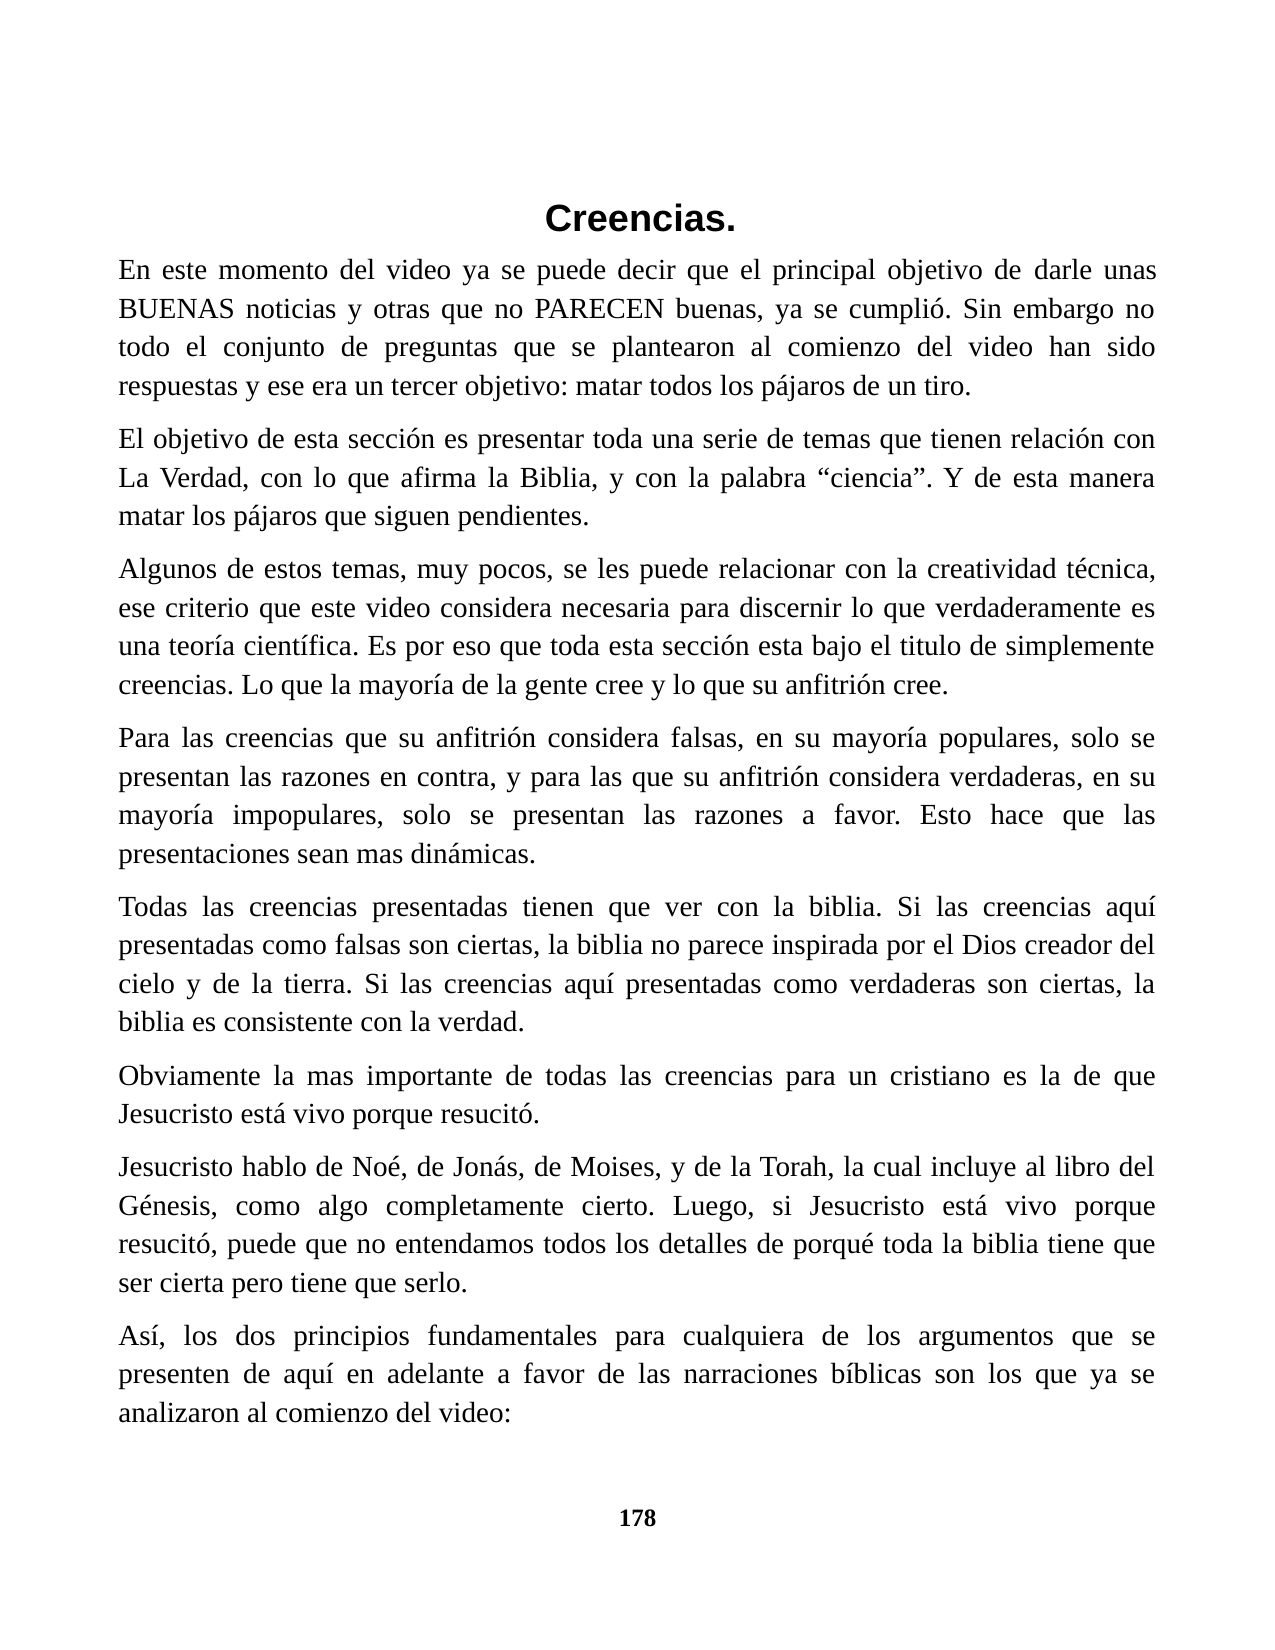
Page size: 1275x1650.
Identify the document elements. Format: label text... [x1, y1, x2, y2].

text Para las creencias que su anfitrión considera falsas, en su mayoría populares, solo se presentan las razones en contra, y para las que su anfitrión considera verdaderas, en su mayoría impopulares, solo se presentan las razones a favor. Esto hace que las presentaciones sean mas dinámicas. [118, 720, 1157, 869]
text El objetivo de esta sección es presentar toda una serie de temas que tienen relación con La Verdad, con lo que afirma la Biblia, y con la palabra “ciencia”. Y de esta manera matar los pájaros que siguen pendientes. [118, 421, 1157, 532]
text Jesucristo hablo de Noé, de Jonás, de Moises, y de la Torah, la cual incluye al libro del Génesis, como algo completamente cierto. Luego, si Jesucristo está vivo porque resucitó, puede que no entendamos todos los detalles de porqué toda la biblia tiene que ser cierta pero tiene que serlo. [118, 1149, 1157, 1298]
text Obviamente la mas importante de todas las creencias para un cristiano es la de que Jesucristo está vivo porque resucitó. [118, 1058, 1157, 1130]
subtitle Creencias. [124, 196, 1157, 240]
text Todas las creencias presentadas tienen que ver con la biblia. Si las creencias aquí presentadas como falsas son ciertas, la biblia no parece inspirada por el Dios creador del cielo y de la tierra. Si las creencias aquí presentadas como verdaderas son ciertas, la biblia es consistente con la verdad. [118, 889, 1157, 1038]
text Algunos de estos temas, muy pocos, se les puede relacionar con la creatividad técnica, ese criterio que este video considera necesaria para discernir lo que verdaderamente es una teoría científica. Es por eso que toda esta sección esta bajo el titulo de simplemente creencias. Lo que la mayoría de la gente cree y lo que su anfitrión cree. [118, 551, 1157, 701]
text En este momento del video ya se puede decir que el principal objetivo de darle unas BUENAS noticias y otras que no PARECEN buenas, ya se cumplió. Sin embargo no todo el conjunto de preguntas que se plantearon al comienzo del video han sido respuestas y ese era un tercer objetivo: matar todos los pájaros de un tiro. [118, 252, 1157, 402]
text Así, los dos principios fundamentales para cualquiera de los argumentos que se presenten de aquí en adelante a favor de las narraciones bíblicas son los que ya se analizaron al comienzo del video: [118, 1318, 1157, 1429]
